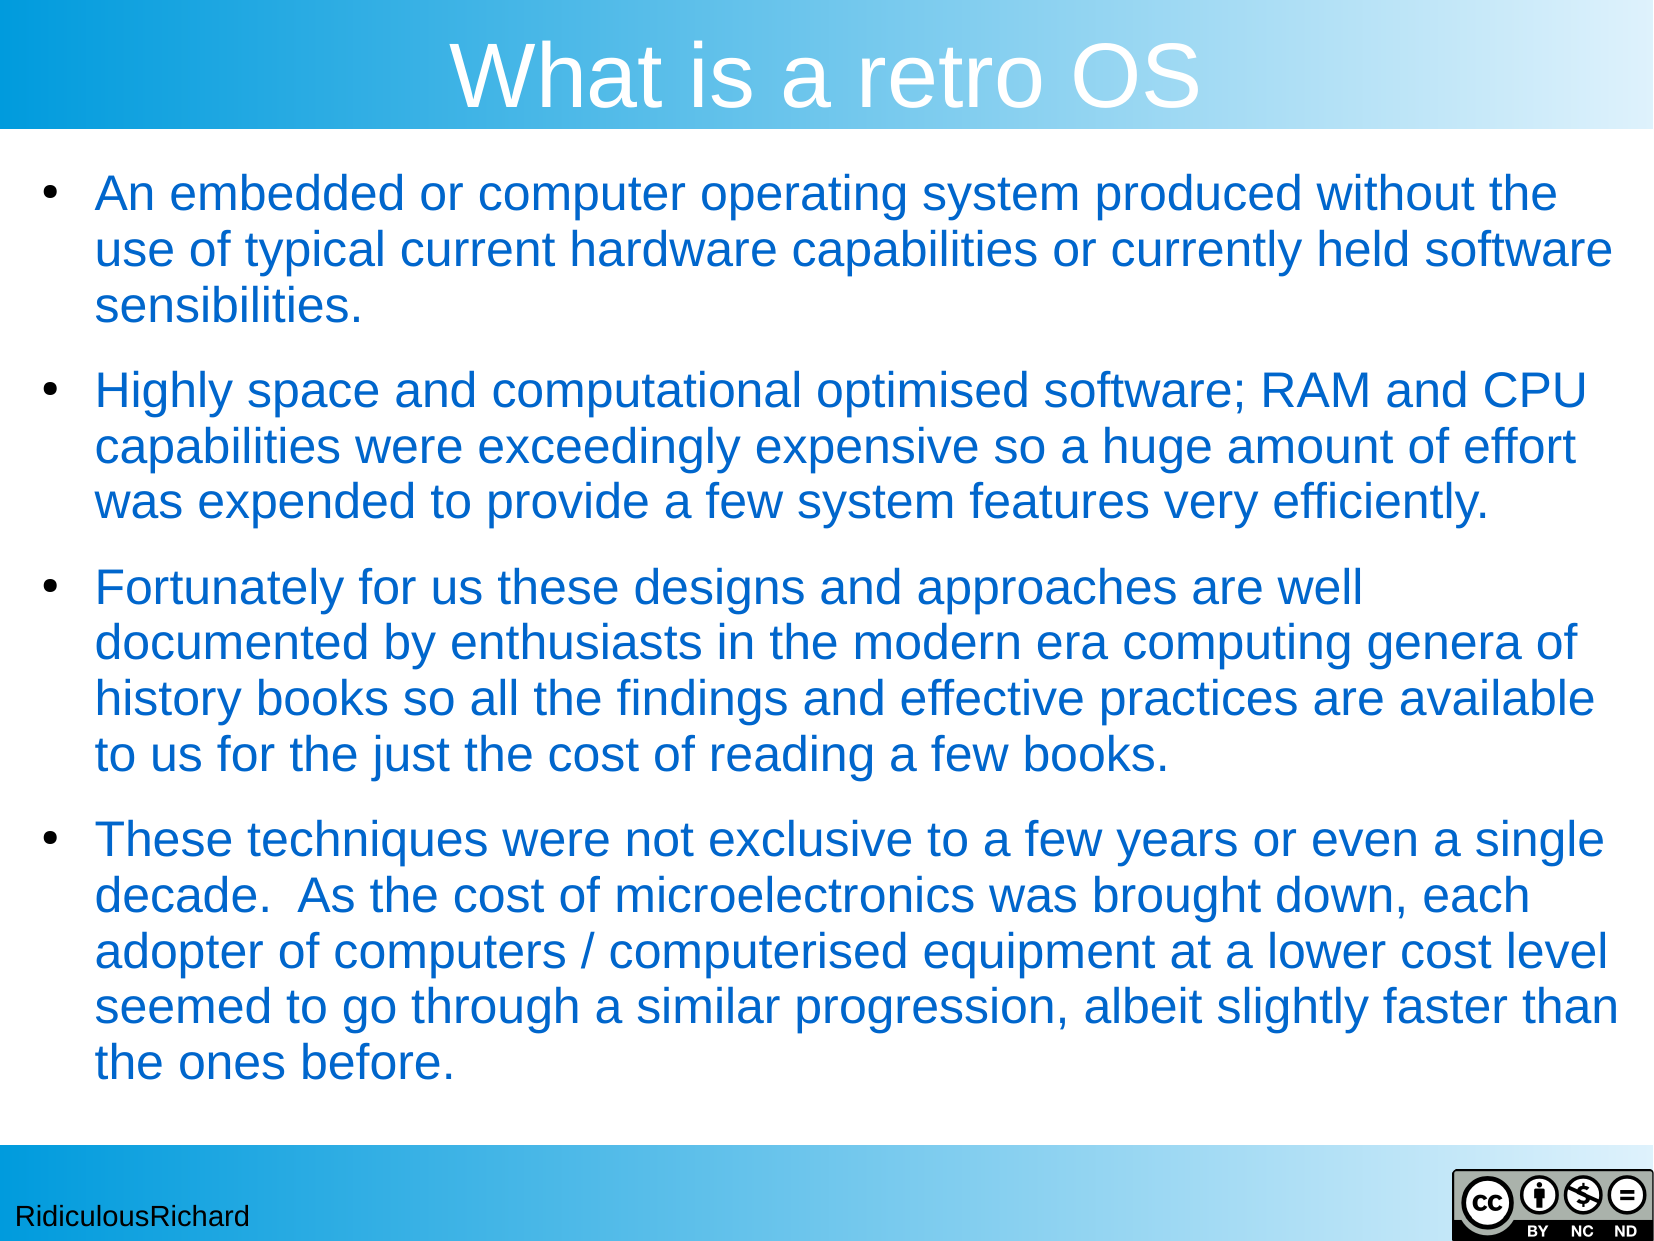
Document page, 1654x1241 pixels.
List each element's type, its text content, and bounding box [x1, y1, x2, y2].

title What is a retro OS [82, 23, 1571, 129]
list An embedded or computer operating system produced without the use of typical current hardware capabilities or currently held software sensibilities. Highly space and computational optimised software; RAM and CPU capabilities were exceedingly expensive so a huge amount of effort was expended to provide a few system features very efficiently. Fortunately for us these designs and approaches are well documented by enthusiasts in the modern era computing genera of history books so all the findings and effective practices are available to us for the just the cost of reading a few books. These techniques were not exclusive to a few years or even a single decade. As the cost of microelectronics was brought down, each adopter of computers / computerised equipment at a lower cost level seemed to go through a similar progression, albeit slightly faster than the ones before. [23, 165, 1630, 1123]
picture [1452, 1169, 1654, 1241]
